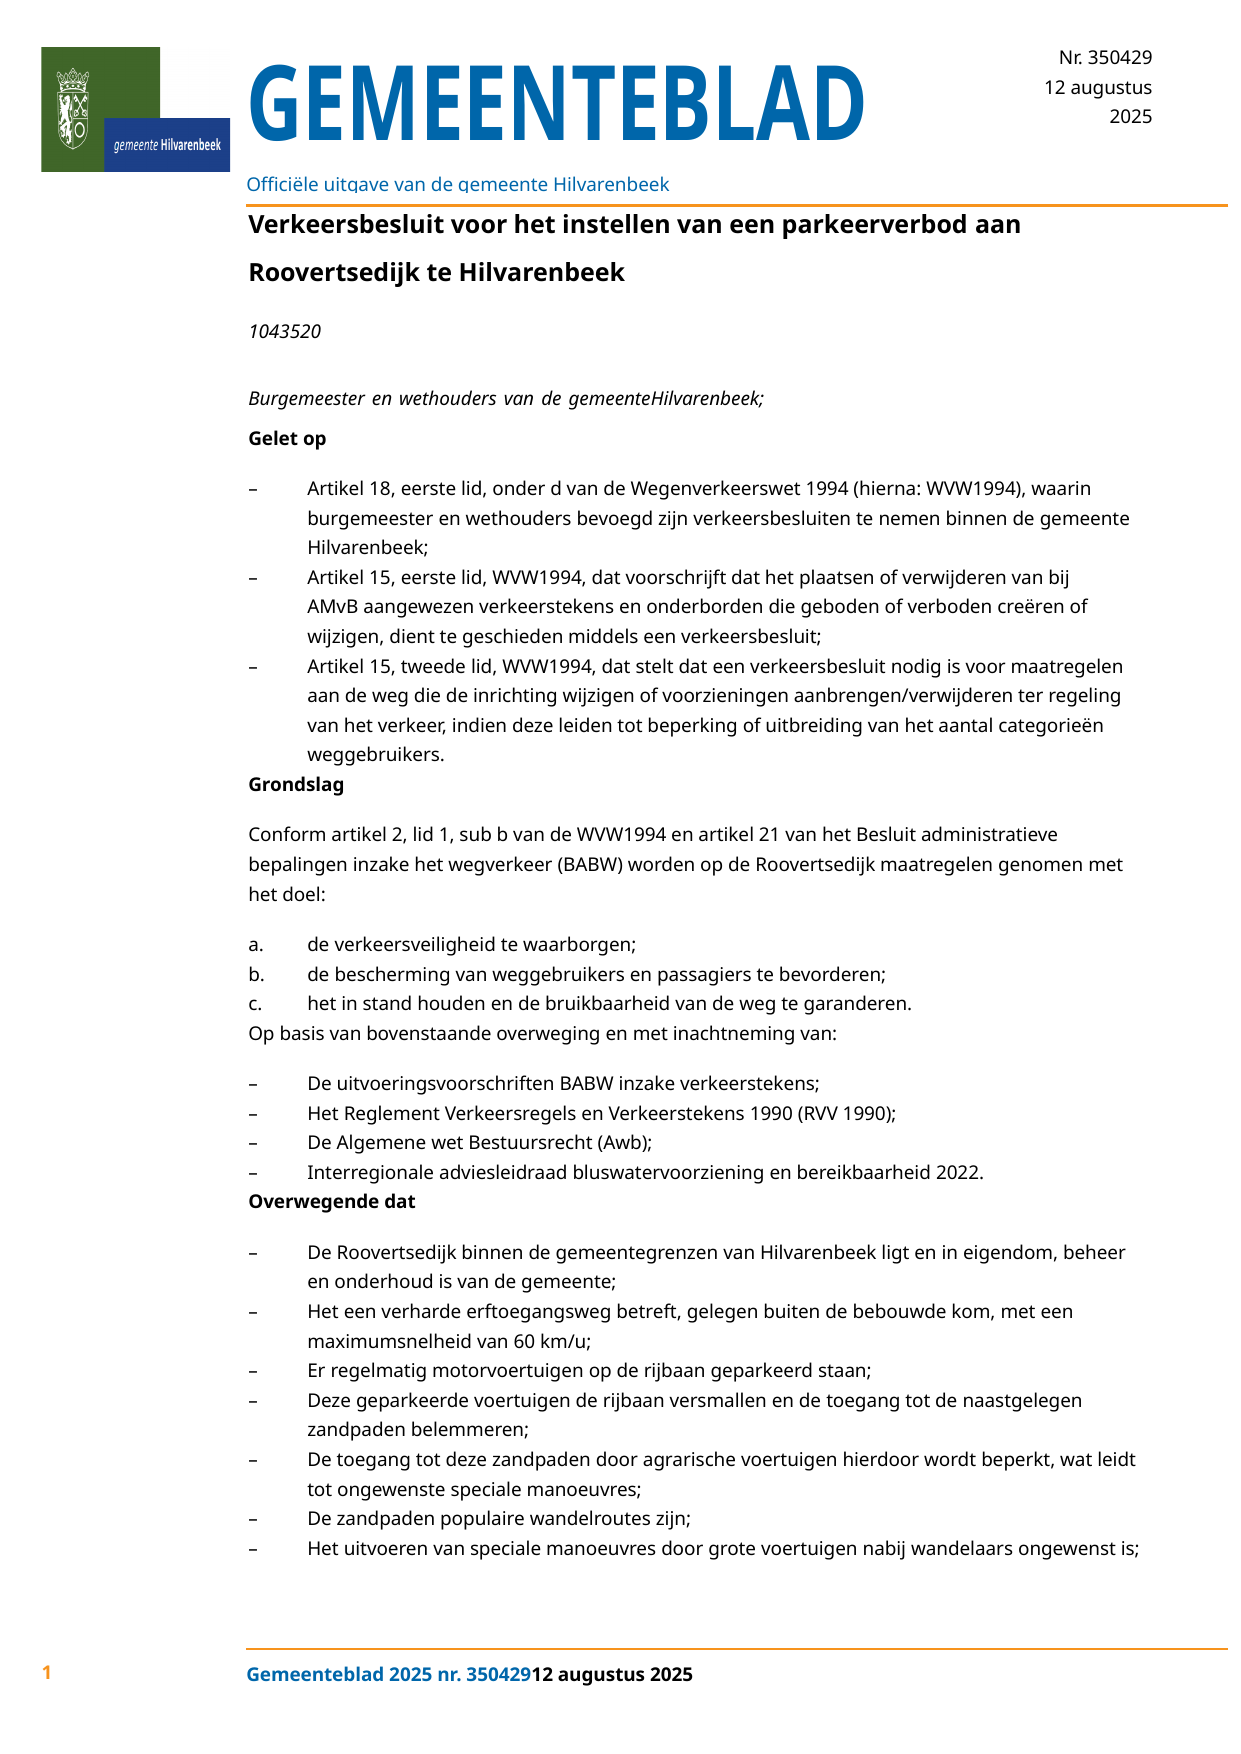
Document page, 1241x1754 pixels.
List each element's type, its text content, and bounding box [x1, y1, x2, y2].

list de bescherming van weggebruikers en passagiers te bevorderen; [248, 961, 1152, 986]
text Verkeersbesluit voor het instellen van een parkeerverbod aan Roovertsedijk te Hilvarenbeek [248, 207, 1152, 288]
list Artikel 15, tweede lid, WVW1994, dat stelt dat een verkeersbesluit nodig is voor maatregelen aan de weg die de inrichting wijzigen of voorzieningen aanbrengen/verwijderen ter regeling van het verkeer, indien deze leiden tot beperking of uitbreiding van het aantal categorieën weggebruikers. [248, 653, 1152, 767]
list De zandpaden populaire wandelroutes zijn; [248, 1505, 1152, 1531]
list de verkeersveiligheid te waarborgen; [248, 931, 1152, 957]
list Het een verharde erftoegangsweg betreft, gelegen buiten de bebouwde kom, met een maximumsnelheid van 60 km/u; [248, 1298, 1152, 1353]
list Deze geparkeerde voertuigen de rijbaan versmallen en de toegang tot de naastgelegen zandpaden belemmeren; [248, 1387, 1152, 1442]
list De uitvoeringsvoorschriften BABW inzake verkeerstekens; [248, 1070, 1152, 1096]
list Het uitvoeren van speciale manoeuvres door grote voertuigen nabij wandelaars ongewenst is; [248, 1535, 1152, 1561]
text Overwegende dat [248, 1189, 1152, 1214]
text 1043520 [248, 318, 1152, 344]
list het in stand houden en de bruikbaarheid van de weg te garanderen. [248, 990, 1152, 1016]
text Conform artikel 2, lid 1, sub b van de WVW1994 en artikel 21 van het Besluit administratieve bepalingen inzake het wegverkeer (BABW) worden op de Roovertsedijk maatregelen genomen met het doel: [248, 822, 1152, 906]
list De Algemene wet Bestuursrecht (Awb); [248, 1129, 1152, 1155]
text Burgemeester en wethouders van de gemeenteHilvarenbeek; [248, 386, 1152, 411]
picture [41, 47, 231, 172]
list De toegang tot deze zandpaden door agrarische voertuigen hierdoor wordt beperkt, wat leidt tot ongewenste speciale manoeuvres; [248, 1446, 1152, 1501]
list De Roovertsedijk binnen de gemeentegrenzen van Hilvarenbeek ligt en in eigendom, beheer en onderhoud is van de gemeente; [248, 1239, 1152, 1294]
list Interregionale adviesleidraad bluswatervoorziening en bereikbaarheid 2022. [248, 1159, 1152, 1185]
list Artikel 15, eerste lid, WVW1994, dat voorschrijft dat het plaatsen of verwijderen van bij AMvB aangewezen verkeerstekens en onderborden die geboden of verboden creëren of wijzigen, dient te geschieden middels een verkeersbesluit; [248, 564, 1152, 649]
text Grondslag [248, 771, 1152, 797]
text Op basis van bovenstaande overweging en met inachtneming van: [248, 1020, 1152, 1046]
list Artikel 18, eerste lid, onder d van de Wegenverkeerswet 1994 (hierna: WVW1994), waarin burgemeester en wethouders bevoegd zijn verkeersbesluiten te nemen binnen de gemeente Hilvarenbeek; [248, 475, 1152, 560]
list Er regelmatig motorvoertuigen op de rijbaan geparkeerd staan; [248, 1357, 1152, 1383]
list Het Reglement Verkeersregels en Verkeerstekens 1990 (RVV 1990); [248, 1100, 1152, 1126]
text Gelet op [248, 425, 1152, 451]
